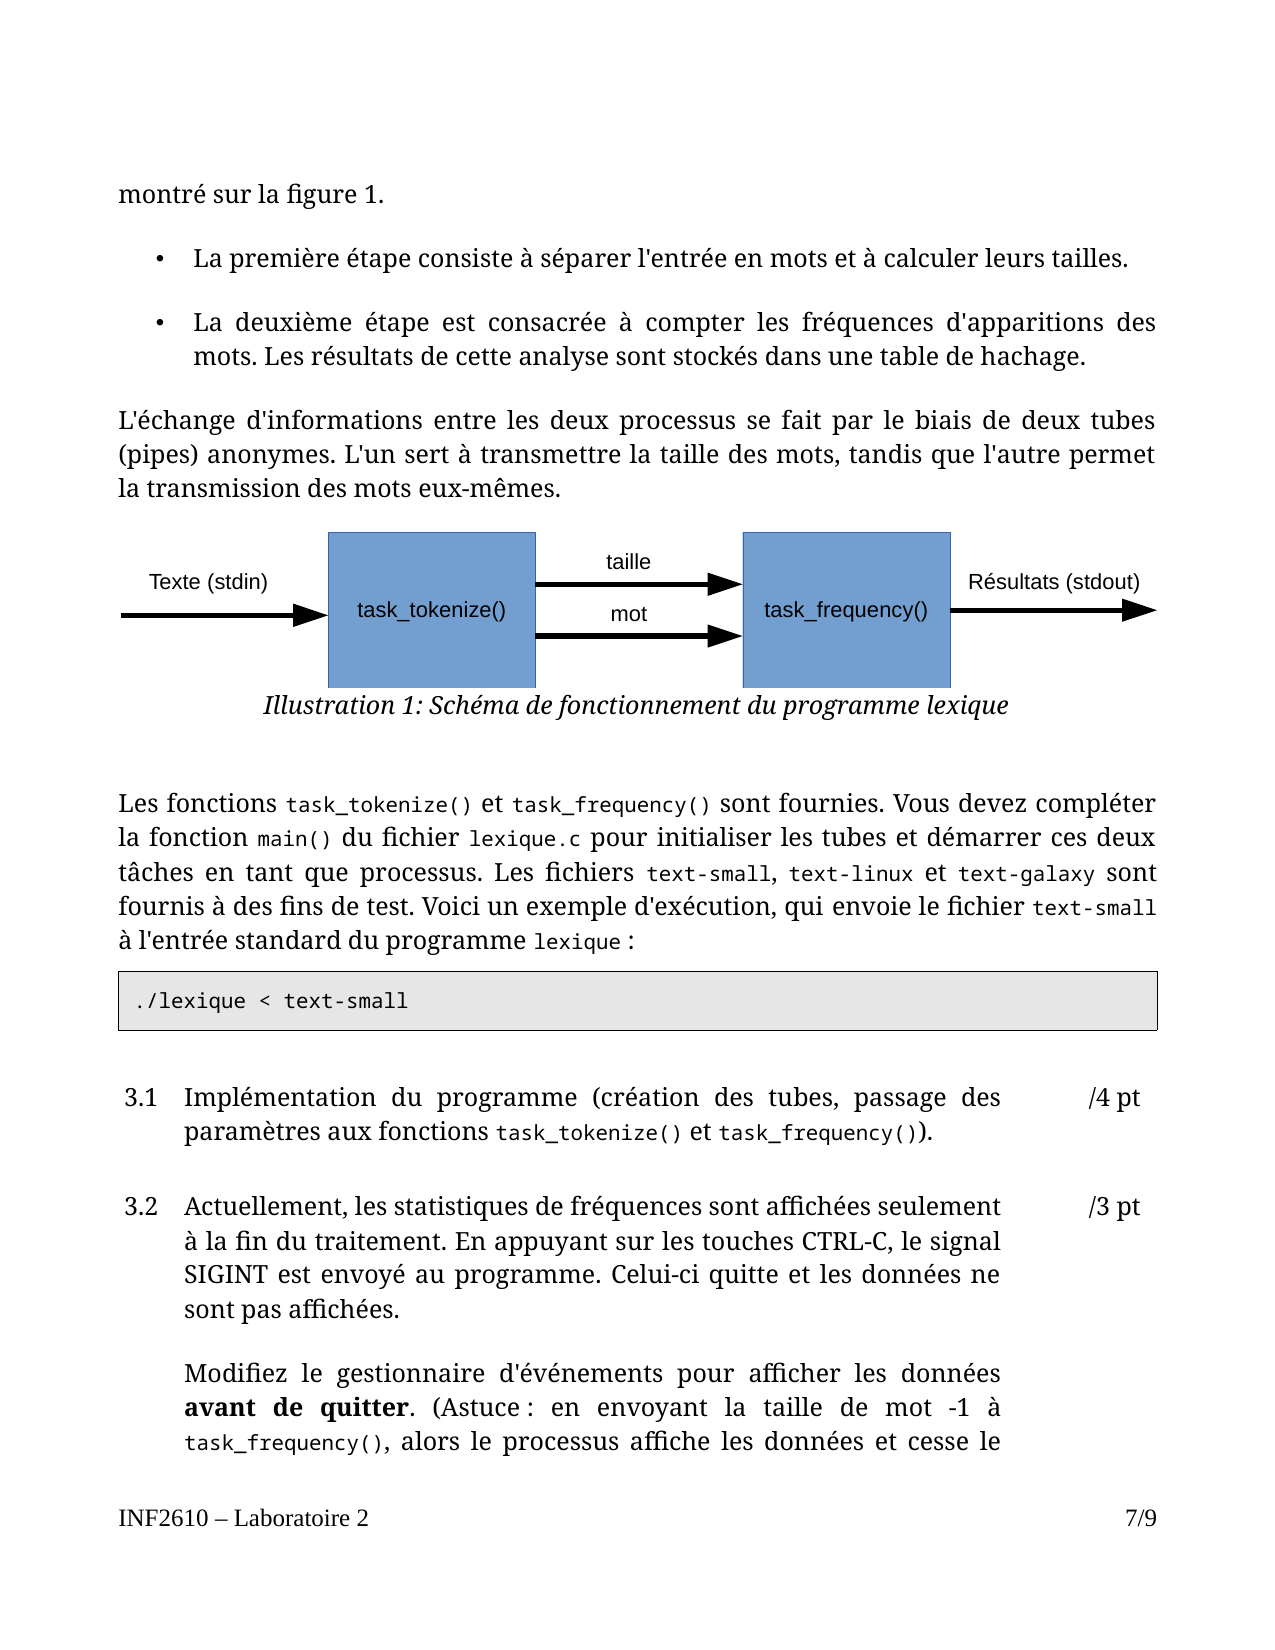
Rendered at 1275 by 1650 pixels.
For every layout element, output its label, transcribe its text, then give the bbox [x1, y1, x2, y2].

list La deuxième étape est consacrée à compter les fréquences d'apparitions des mots. Les résultats de cette analyse sont stockés dans une table de hachage. [156, 304, 1157, 373]
text L'échange d'informations entre les deux processus se fait par le biais de deux tubes (pipes) anonymes. L'un sert à transmettre la taille des mots, tandis que l'autre permet la transmission des mots eux-mêmes. [118, 403, 1157, 505]
text montré sur la figure 1. [118, 176, 1157, 210]
table_header Implémentation du programme (création des tubes, passage des paramètres aux fonctions task_tokenize() et task_frequency()). [118, 1059, 1007, 1168]
table_header [1007, 1059, 1076, 1168]
text ./lexique < text-small [119, 972, 1157, 1030]
table_cell [1007, 1168, 1076, 1463]
table_header /4 pt [1076, 1059, 1157, 1168]
table_cell Actuellement, les statistiques de fréquences sont affichées seulement à la fin du traitement. En appuyant sur les touches CTRL-C, le signal SIGINT est envoyé au programme. Celui-ci quitte et les données ne sont pas affichées. Modifiez le gestionnaire d'événements pour afficher les données avant de quitter. (Astuce : en envoyant la taille de mot -1 à task_frequency(), alors le processus affiche les données et cesse le [118, 1168, 1007, 1463]
list La première étape consiste à séparer l'entrée en mots et à calculer leurs tailles. [156, 240, 1157, 274]
text Les fonctions task_tokenize() et task_frequency() sont fournies. Vous devez compléter la fonction main() du fichier lexique.c pour initialiser les tubes et démarrer ces deux tâches en tant que processus. Les fichiers text-small, text-linux et text-galaxy sont fournis à des fins de test. Voici un exemple d'exécution, qui envoie le fichier text-small à l'entrée standard du programme lexique : [118, 786, 1157, 956]
text Illustration 1: Schéma de fonctionnement du programme lexique [118, 532, 1157, 722]
table_cell /3 pt [1076, 1168, 1157, 1463]
